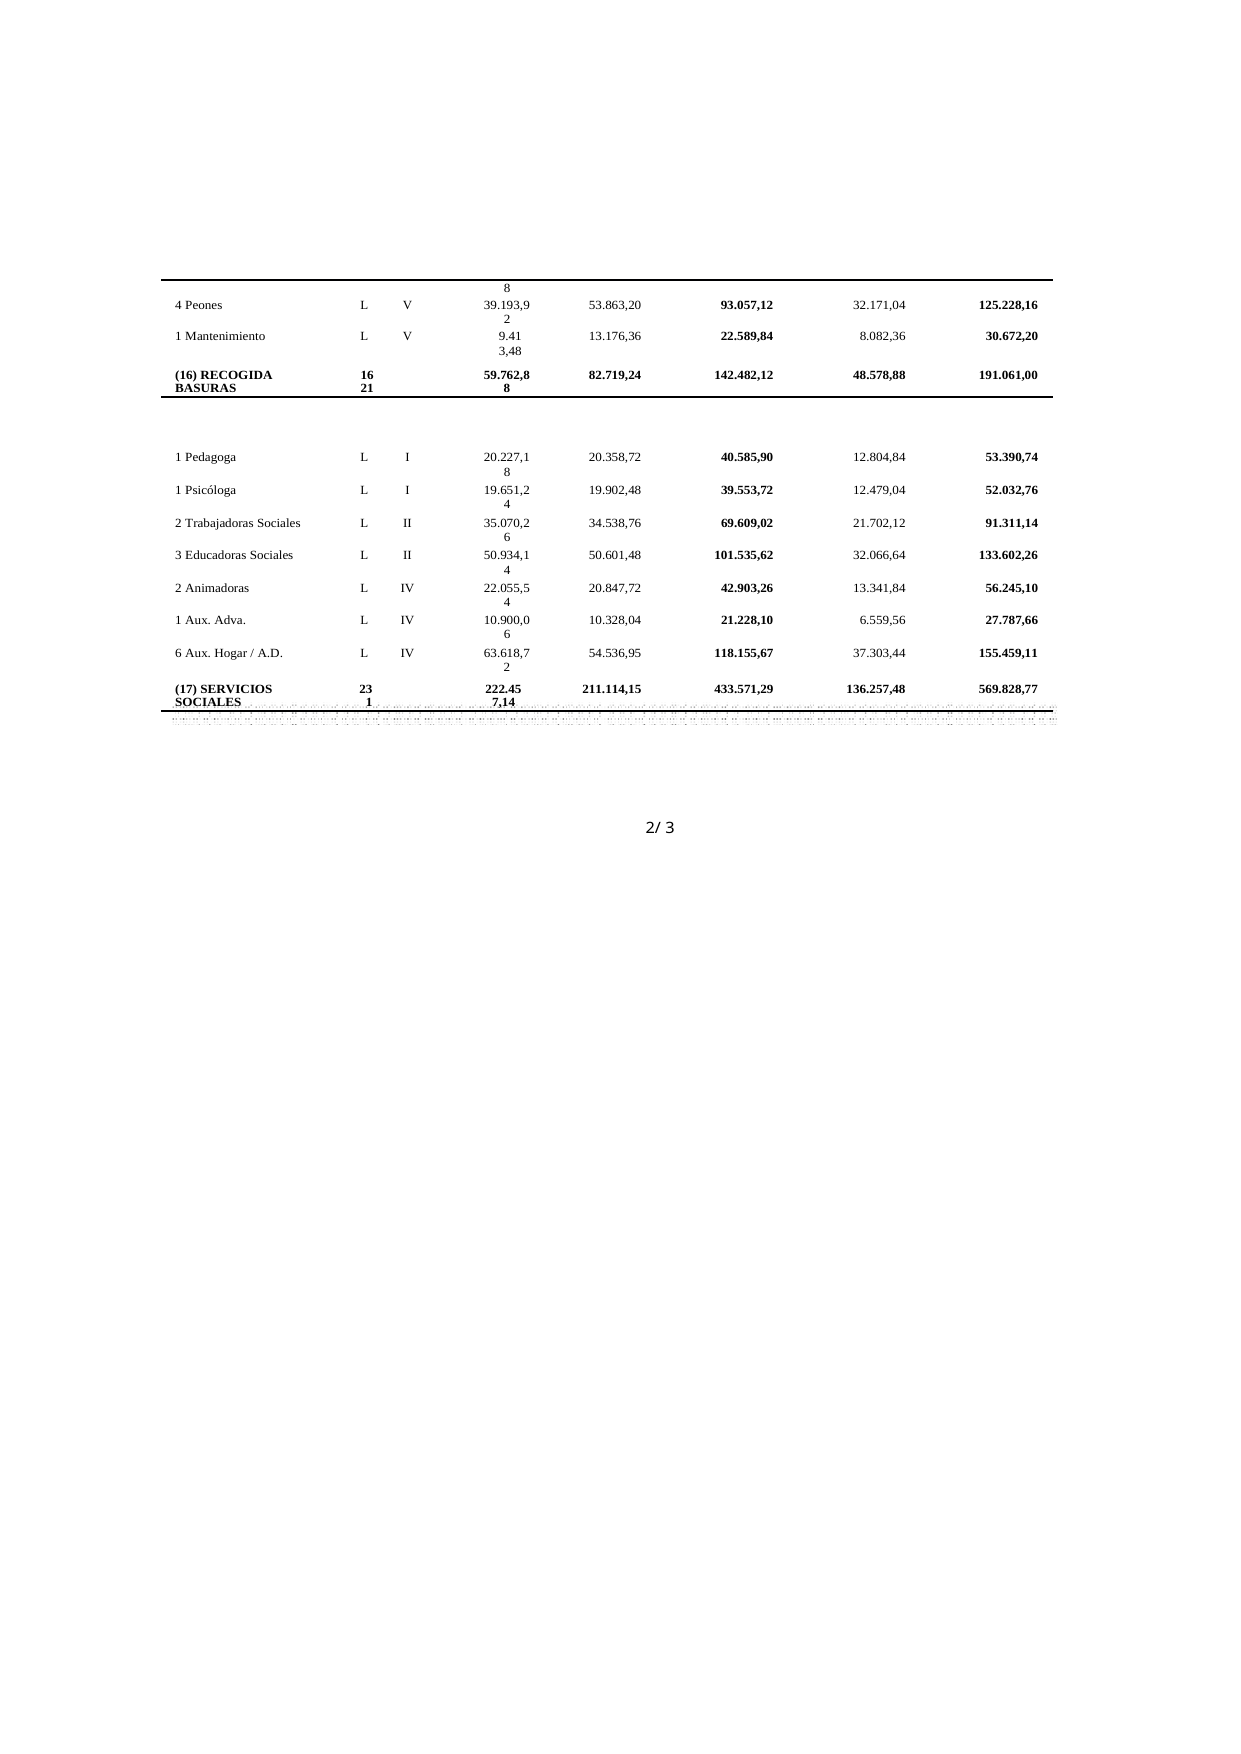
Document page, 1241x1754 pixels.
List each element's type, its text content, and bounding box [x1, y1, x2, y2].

table_cell [563, 281, 689, 296]
table_cell [161, 281, 346, 296]
table_cell 211.114,15 [563, 674, 689, 702]
table_cell [821, 281, 953, 296]
table_cell 136.257,48 [821, 674, 953, 702]
table_cell 8 [439, 281, 563, 296]
table_cell 32.066,64 [821, 544, 953, 577]
table_cell 12.804,84 [821, 398, 953, 479]
table_cell 50.934,14 [439, 544, 563, 577]
table_cell 82.719,24 [563, 358, 689, 396]
table_cell IV [389, 577, 438, 609]
table_cell 155.459,11 [953, 641, 1053, 674]
table_cell 3 Educadoras Sociales [161, 544, 346, 577]
table_cell 53.863,20 [563, 296, 689, 327]
table_cell 27.787,66 [953, 610, 1053, 641]
table_cell V [389, 327, 438, 358]
table_cell 20.847,72 [563, 577, 689, 609]
table_cell 56.245,10 [953, 577, 1053, 609]
table_cell 8.082,36 [821, 327, 953, 358]
table_cell II [389, 544, 438, 577]
table_cell 10.328,04 [563, 610, 689, 641]
table_cell 142.482,12 [689, 358, 821, 396]
table_cell IV [389, 641, 438, 674]
table_cell 125.228,16 [953, 296, 1053, 327]
table_cell 34.538,76 [563, 511, 689, 544]
table_cell 1 Psicóloga [161, 479, 346, 511]
table_cell 6.559,56 [821, 610, 953, 641]
table_cell 231 [346, 674, 389, 702]
table_cell 63.618,72 [439, 641, 563, 674]
table_cell L [346, 544, 389, 577]
table_cell 118.155,67 [689, 641, 821, 674]
table_cell [346, 281, 389, 296]
table_cell 22.589,84 [689, 327, 821, 358]
table_cell L [346, 479, 389, 511]
table_cell IV [389, 610, 438, 641]
table_cell 9.413,48 [439, 327, 563, 358]
table_cell 20.358,72 [563, 398, 689, 479]
table_cell 222.457,14 [439, 674, 563, 702]
table_cell 1621 [346, 358, 389, 396]
table_cell 1 Pedagoga [161, 398, 346, 479]
table_cell L [346, 511, 389, 544]
table_cell L [346, 577, 389, 609]
table_cell L [346, 398, 389, 479]
table_cell 50.601,48 [563, 544, 689, 577]
table_cell 433.571,29 [689, 674, 821, 702]
table_cell 1 Aux. Adva. [161, 610, 346, 641]
table_cell 13.176,36 [563, 327, 689, 358]
table_cell 54.536,95 [563, 641, 689, 674]
table_cell 42.903,26 [689, 577, 821, 609]
table_cell 21.702,12 [821, 511, 953, 544]
table_cell (16) RECOGIDA BASURAS [161, 358, 346, 396]
table_cell 30.672,20 [953, 327, 1053, 358]
table_cell 59.762,88 [439, 358, 563, 396]
table_cell [953, 281, 1053, 296]
table_cell 2 Trabajadoras Sociales [161, 511, 346, 544]
table_cell V [389, 296, 438, 327]
table_cell (17) SERVICIOS SOCIALES [161, 674, 346, 709]
table_cell L [346, 610, 389, 641]
table_cell 93.057,12 [689, 296, 821, 327]
table_cell I [389, 479, 438, 511]
table_cell L [346, 327, 389, 358]
table_cell 91.311,14 [953, 511, 1053, 544]
table_cell 10.900,06 [439, 610, 563, 641]
table_cell 69.609,02 [689, 511, 821, 544]
table_cell 133.602,26 [953, 544, 1053, 577]
table_cell 101.535,62 [689, 544, 821, 577]
table_cell 52.032,76 [953, 479, 1053, 511]
table_cell 1 Mantenimiento [161, 327, 346, 358]
table_cell [689, 281, 821, 296]
table_cell 569.828,77 [953, 674, 1053, 702]
table_cell 48.578,88 [821, 358, 953, 396]
table_cell [389, 358, 438, 396]
table_cell [389, 674, 438, 702]
table_cell 6 Aux. Hogar / A.D. [161, 641, 346, 674]
text 2/ 3 [644, 817, 676, 838]
table_cell 53.390,74 [953, 398, 1053, 479]
table_cell 19.651,24 [439, 479, 563, 511]
table_cell 2 Animadoras [161, 577, 346, 609]
table_cell 12.479,04 [821, 479, 953, 511]
table_cell 35.070,26 [439, 511, 563, 544]
table_cell 40.585,90 [689, 398, 821, 479]
table_cell II [389, 511, 438, 544]
table_cell 21.228,10 [689, 610, 821, 641]
table_cell 13.341,84 [821, 577, 953, 609]
table_cell 39.553,72 [689, 479, 821, 511]
table_cell 4 Peones [161, 296, 346, 327]
table_cell 191.061,00 [953, 358, 1053, 396]
table_cell 19.902,48 [563, 479, 689, 511]
table_cell I [389, 398, 438, 479]
table_cell [389, 281, 438, 296]
table_cell 32.171,04 [821, 296, 953, 327]
table_cell 22.055,54 [439, 577, 563, 609]
table_cell L [346, 641, 389, 674]
table_cell 39.193,92 [439, 296, 563, 327]
table_cell 20.227,18 [439, 398, 563, 479]
table_cell 37.303,44 [821, 641, 953, 674]
table_cell L [346, 296, 389, 327]
picture [172, 702, 1058, 725]
